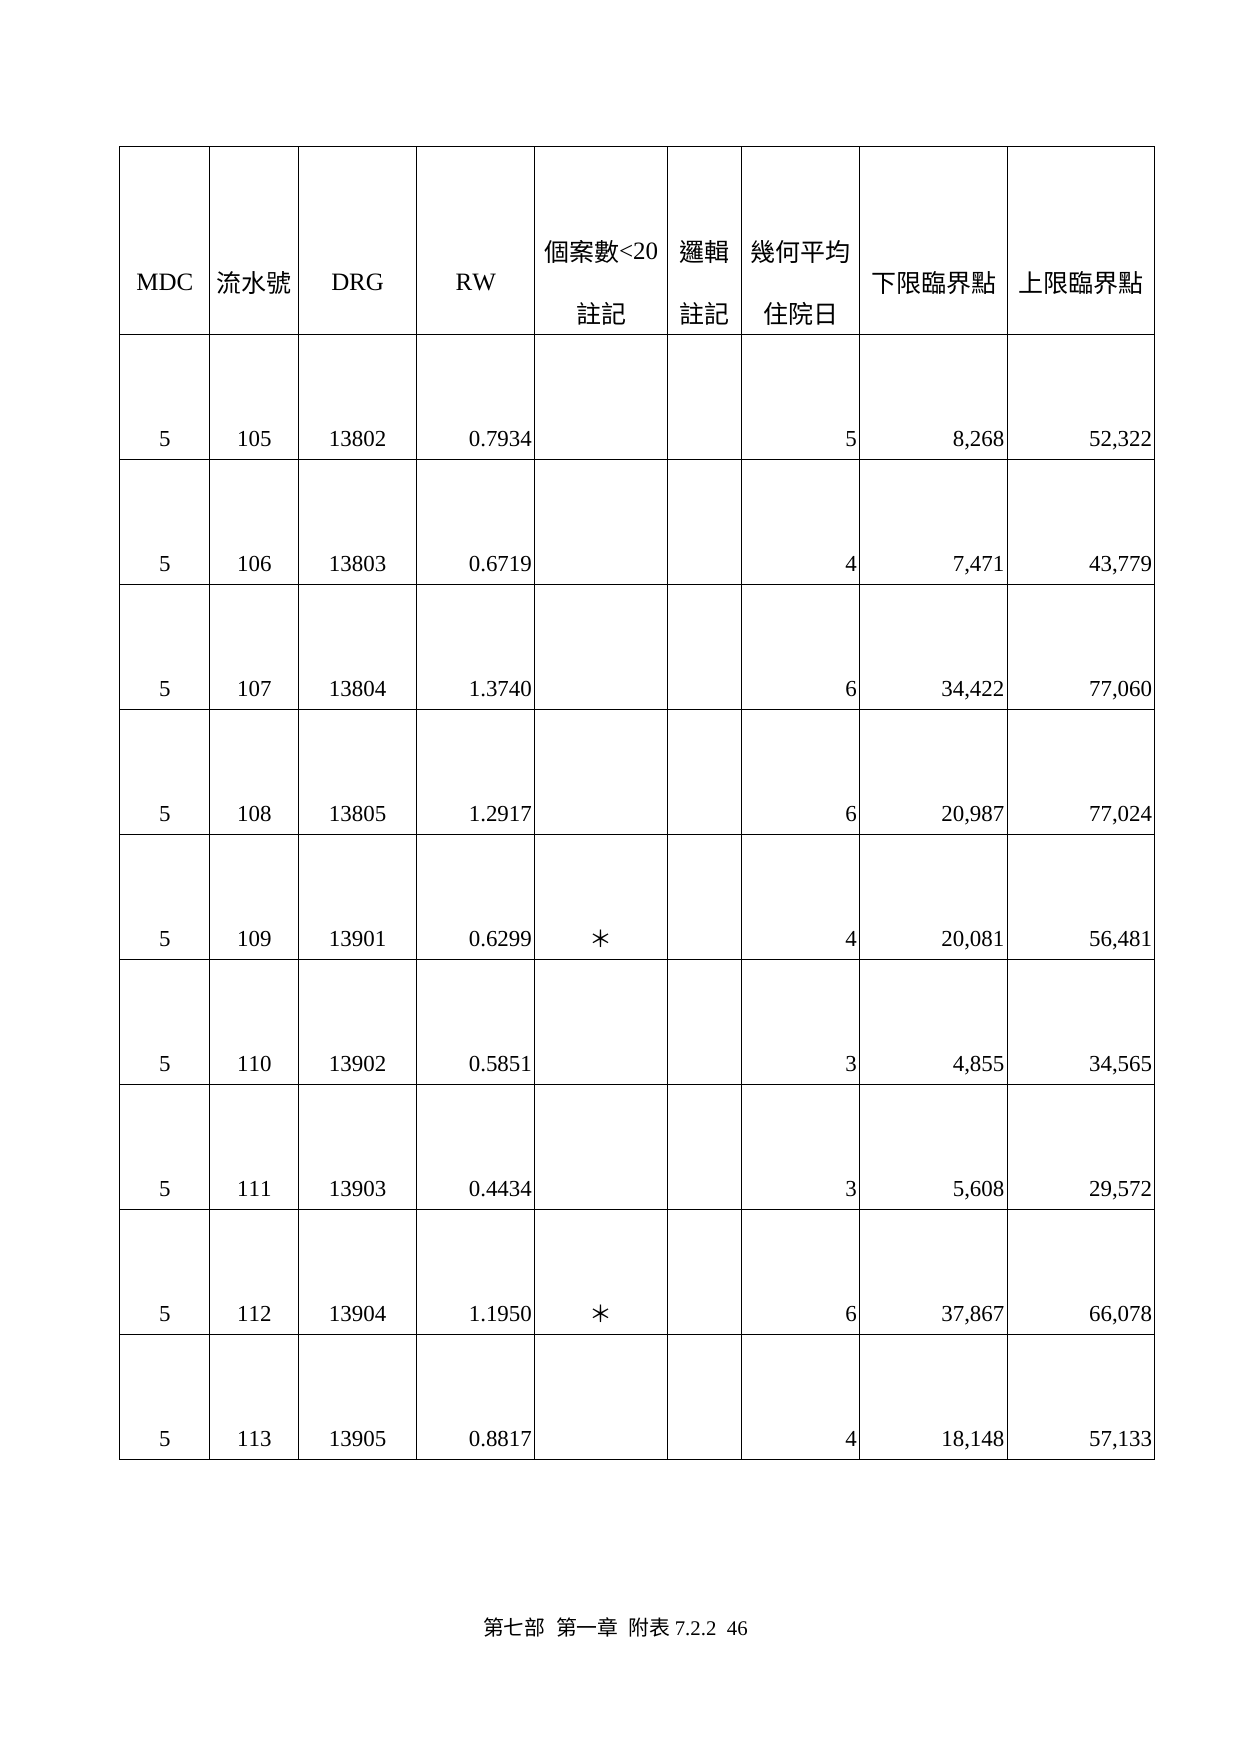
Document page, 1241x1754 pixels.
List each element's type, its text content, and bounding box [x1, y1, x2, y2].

table_cell [668, 335, 741, 459]
table_cell 6 [742, 585, 859, 709]
table_cell 1.2917 [417, 710, 534, 834]
table_cell 5 [120, 1210, 209, 1334]
table_cell 5 [120, 1085, 209, 1209]
table_cell 3 [742, 960, 859, 1084]
table_cell 18,148 [860, 1335, 1007, 1459]
table_cell 13901 [299, 835, 416, 959]
table_cell 112 [210, 1210, 298, 1334]
table_cell 108 [210, 710, 298, 834]
table_cell 13905 [299, 1335, 416, 1459]
table_header 流水號 [210, 147, 298, 334]
table_cell 6 [742, 710, 859, 834]
table_cell 4,855 [860, 960, 1007, 1084]
table_cell 34,565 [1008, 960, 1154, 1084]
table_cell 0.4434 [417, 1085, 534, 1209]
table_cell 105 [210, 335, 298, 459]
table_cell 13803 [299, 460, 416, 584]
table_header DRG [299, 147, 416, 334]
table_cell 13802 [299, 335, 416, 459]
table_cell 34,422 [860, 585, 1007, 709]
table_cell 0.5851 [417, 960, 534, 1084]
table_cell 77,024 [1008, 710, 1154, 834]
table_cell 13804 [299, 585, 416, 709]
table_cell [535, 960, 667, 1084]
table_cell 110 [210, 960, 298, 1084]
table_cell 0.6299 [417, 835, 534, 959]
table_cell 3 [742, 1085, 859, 1209]
table_cell 0.7934 [417, 335, 534, 459]
table_cell [668, 1085, 741, 1209]
table_cell 109 [210, 835, 298, 959]
table_cell 5 [120, 835, 209, 959]
table_header 幾何平均住院日 [742, 147, 859, 334]
table_cell 106 [210, 460, 298, 584]
table_cell 5 [120, 335, 209, 459]
table_header 邏輯註記 [668, 147, 741, 334]
table_cell 77,060 [1008, 585, 1154, 709]
table_cell ＊ [535, 1210, 667, 1334]
table_header 上限臨界點 [1008, 147, 1154, 334]
table_cell [668, 460, 741, 584]
table_cell 5 [120, 585, 209, 709]
table_cell 8,268 [860, 335, 1007, 459]
table_cell [668, 585, 741, 709]
table_cell 20,081 [860, 835, 1007, 959]
table_cell 7,471 [860, 460, 1007, 584]
table_cell 57,133 [1008, 1335, 1154, 1459]
table_cell 1.3740 [417, 585, 534, 709]
table_cell 111 [210, 1085, 298, 1209]
table_cell 5 [120, 1335, 209, 1459]
table_cell 13902 [299, 960, 416, 1084]
table_cell 13805 [299, 710, 416, 834]
table_header MDC [120, 147, 209, 334]
table_cell 5,608 [860, 1085, 1007, 1209]
table_cell 20,987 [860, 710, 1007, 834]
table_cell [535, 1335, 667, 1459]
table_cell 43,779 [1008, 460, 1154, 584]
table_cell 56,481 [1008, 835, 1154, 959]
table_cell 13904 [299, 1210, 416, 1334]
table_cell 5 [120, 710, 209, 834]
table_header RW [417, 147, 534, 334]
table_cell ＊ [535, 835, 667, 959]
table_cell 4 [742, 460, 859, 584]
table_cell [668, 1210, 741, 1334]
table_cell 52,322 [1008, 335, 1154, 459]
table_cell 5 [120, 960, 209, 1084]
table_cell 66,078 [1008, 1210, 1154, 1334]
table_cell [668, 710, 741, 834]
table_cell 113 [210, 1335, 298, 1459]
table_cell 5 [742, 335, 859, 459]
table_cell [668, 1335, 741, 1459]
table_cell [535, 1085, 667, 1209]
table_cell 29,572 [1008, 1085, 1154, 1209]
table_cell [535, 585, 667, 709]
table_header 下限臨界點 [860, 147, 1007, 334]
table_cell [668, 960, 741, 1084]
table_cell 0.8817 [417, 1335, 534, 1459]
table_cell 1.1950 [417, 1210, 534, 1334]
table_cell [535, 460, 667, 584]
table_cell 4 [742, 1335, 859, 1459]
table_cell 37,867 [860, 1210, 1007, 1334]
table_cell 0.6719 [417, 460, 534, 584]
table_cell 13903 [299, 1085, 416, 1209]
table_cell 5 [120, 460, 209, 584]
table_cell [668, 835, 741, 959]
table_cell 6 [742, 1210, 859, 1334]
table_cell 4 [742, 835, 859, 959]
table_cell [535, 710, 667, 834]
table_cell [535, 335, 667, 459]
table_header 個案數<20註記 [535, 147, 667, 334]
table_cell 107 [210, 585, 298, 709]
